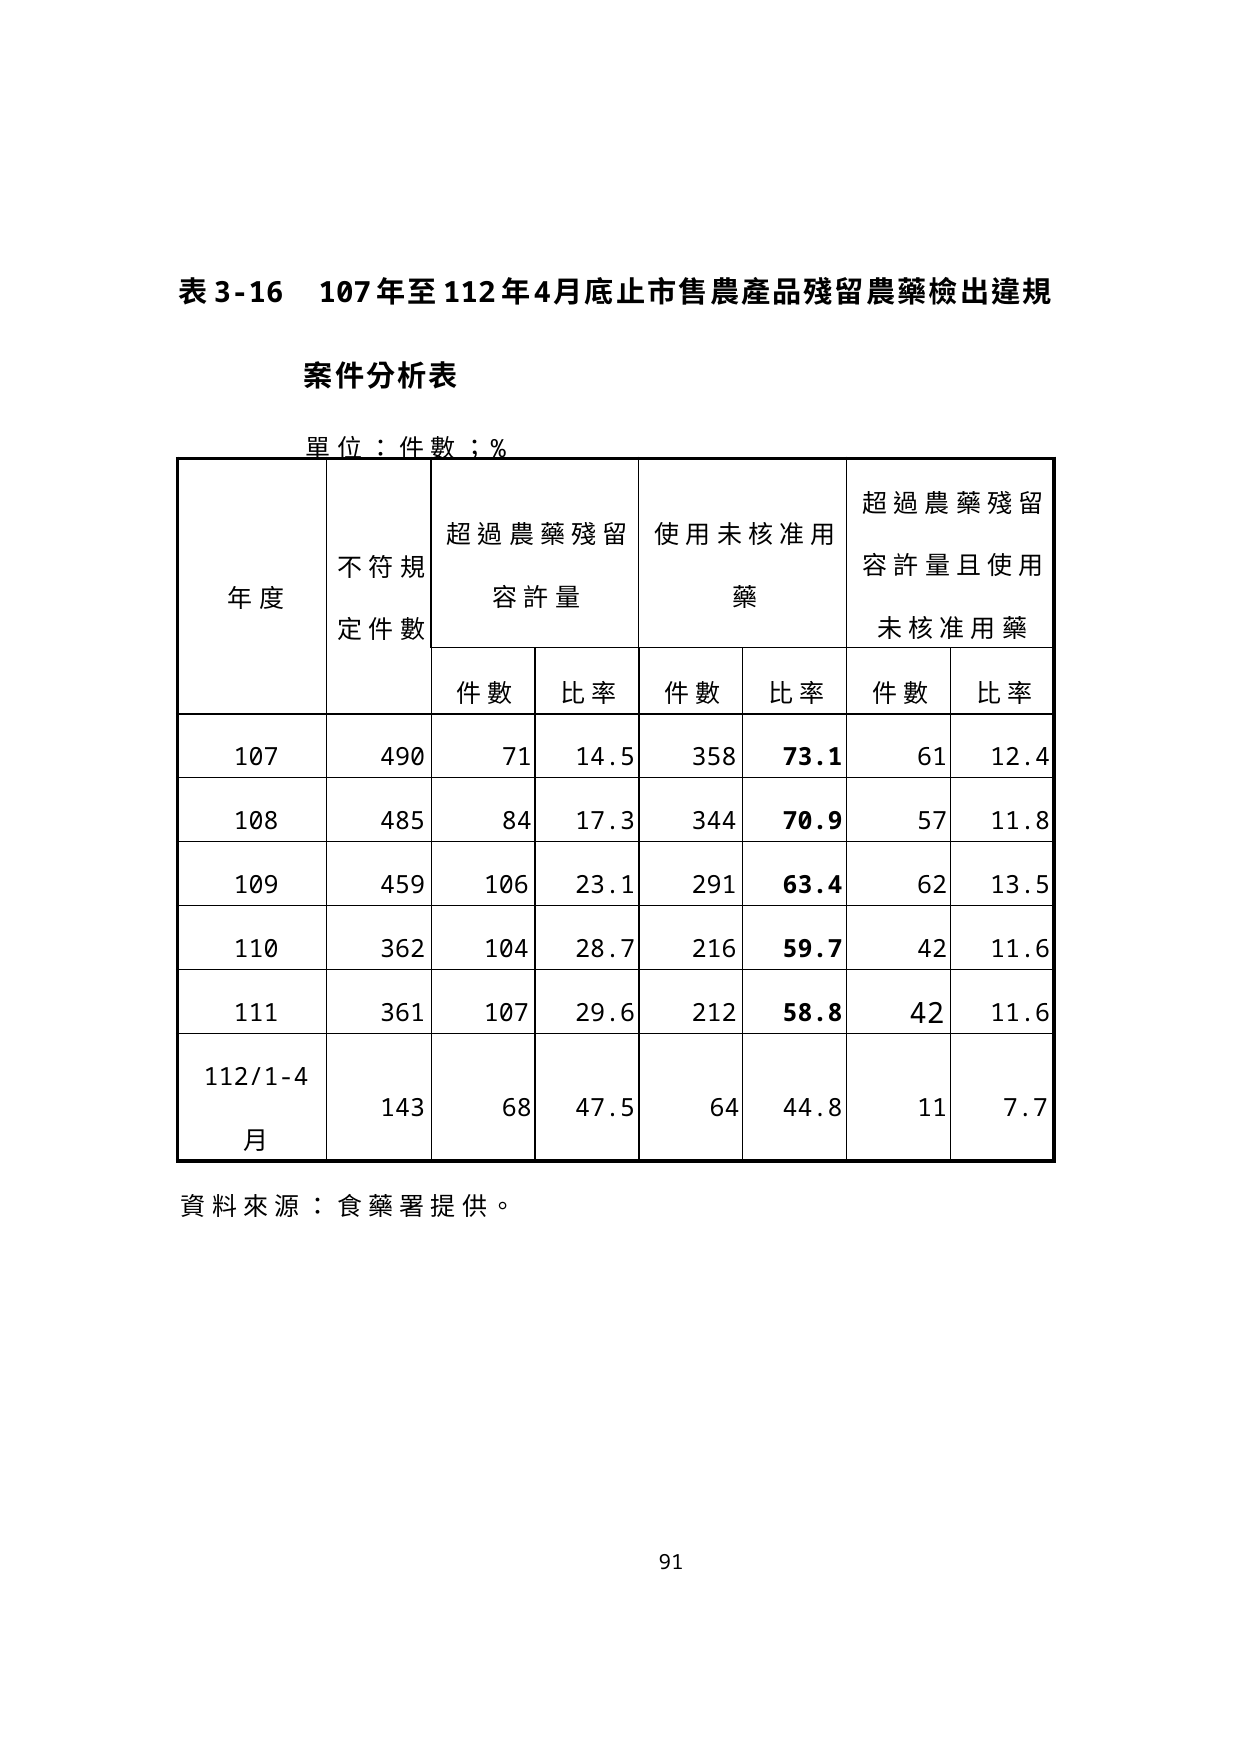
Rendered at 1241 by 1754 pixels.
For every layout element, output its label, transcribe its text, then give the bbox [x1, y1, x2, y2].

table_cell 17.3 [536, 778, 638, 841]
table_cell 459 [327, 842, 431, 904]
table_cell 84 [432, 778, 534, 841]
table_cell 73.1 [743, 715, 846, 777]
table_cell 143 [327, 1034, 431, 1159]
table_cell 104 [432, 906, 534, 969]
table_cell 212 [640, 970, 742, 1033]
table_cell 11.8 [951, 778, 1052, 841]
table_cell 63.4 [743, 842, 846, 904]
table_cell 7.7 [951, 1034, 1052, 1159]
table_header 年度 [179, 460, 326, 713]
table_cell 216 [640, 906, 742, 969]
table_cell 108 [179, 778, 326, 841]
table_cell 61 [847, 715, 950, 777]
table_cell 107 [179, 715, 326, 777]
table_cell 106 [432, 842, 534, 904]
table_cell 68 [432, 1034, 534, 1159]
table_cell 14.5 [536, 715, 638, 777]
table_header 超過農藥殘留容許量且使用未核准用藥 [847, 460, 1052, 647]
table_cell 485 [327, 778, 431, 841]
table_cell 比率 [536, 648, 638, 713]
table_cell 112/1-4月 [179, 1034, 326, 1159]
table_cell 362 [327, 906, 431, 969]
table_cell 358 [640, 715, 742, 777]
table_cell 42 [847, 906, 950, 969]
table_header 超過農藥殘留容許量 [432, 460, 638, 647]
table_cell 344 [640, 778, 742, 841]
table_cell 70.9 [743, 778, 846, 841]
table_cell 12.4 [951, 715, 1052, 777]
text 資料來源：食藥署提供。 [177, 1162, 1063, 1225]
table_cell 111 [179, 970, 326, 1033]
table_cell 13.5 [951, 842, 1052, 904]
table_cell 件數 [432, 648, 534, 713]
table_cell 59.7 [743, 906, 846, 969]
table_cell 件數 [640, 648, 742, 713]
table_cell 件數 [847, 648, 950, 713]
table_cell 11.6 [951, 970, 1052, 1033]
table_cell 57 [847, 778, 950, 841]
table_cell 28.7 [536, 906, 638, 969]
table_cell 107 [432, 970, 534, 1033]
table_cell 11.6 [951, 906, 1052, 969]
table_header 使用未核准用藥 [639, 460, 846, 647]
table_cell 110 [179, 906, 326, 969]
table_cell 291 [640, 842, 742, 904]
table_cell 比率 [951, 648, 1052, 713]
table_cell 47.5 [536, 1034, 638, 1159]
table_cell 44.8 [743, 1034, 846, 1159]
table_cell 361 [327, 970, 431, 1033]
table_cell 58.8 [743, 970, 846, 1033]
text 表3-16 107年至112年4月底止市售農產品殘留農藥檢出違規案件分析表 單位：件數；% [177, 207, 1063, 457]
table_cell 23.1 [536, 842, 638, 904]
table_cell 109 [179, 842, 326, 904]
table_cell 11 [847, 1034, 950, 1159]
table_cell 比率 [743, 648, 846, 713]
table_header 不符規定件數 [327, 460, 431, 713]
table_cell 62 [847, 842, 950, 904]
table_cell 29.6 [536, 970, 638, 1033]
table_cell 490 [327, 715, 431, 777]
table_cell 64 [640, 1034, 742, 1159]
table_cell 42 [847, 970, 950, 1033]
table_cell 71 [432, 715, 534, 777]
